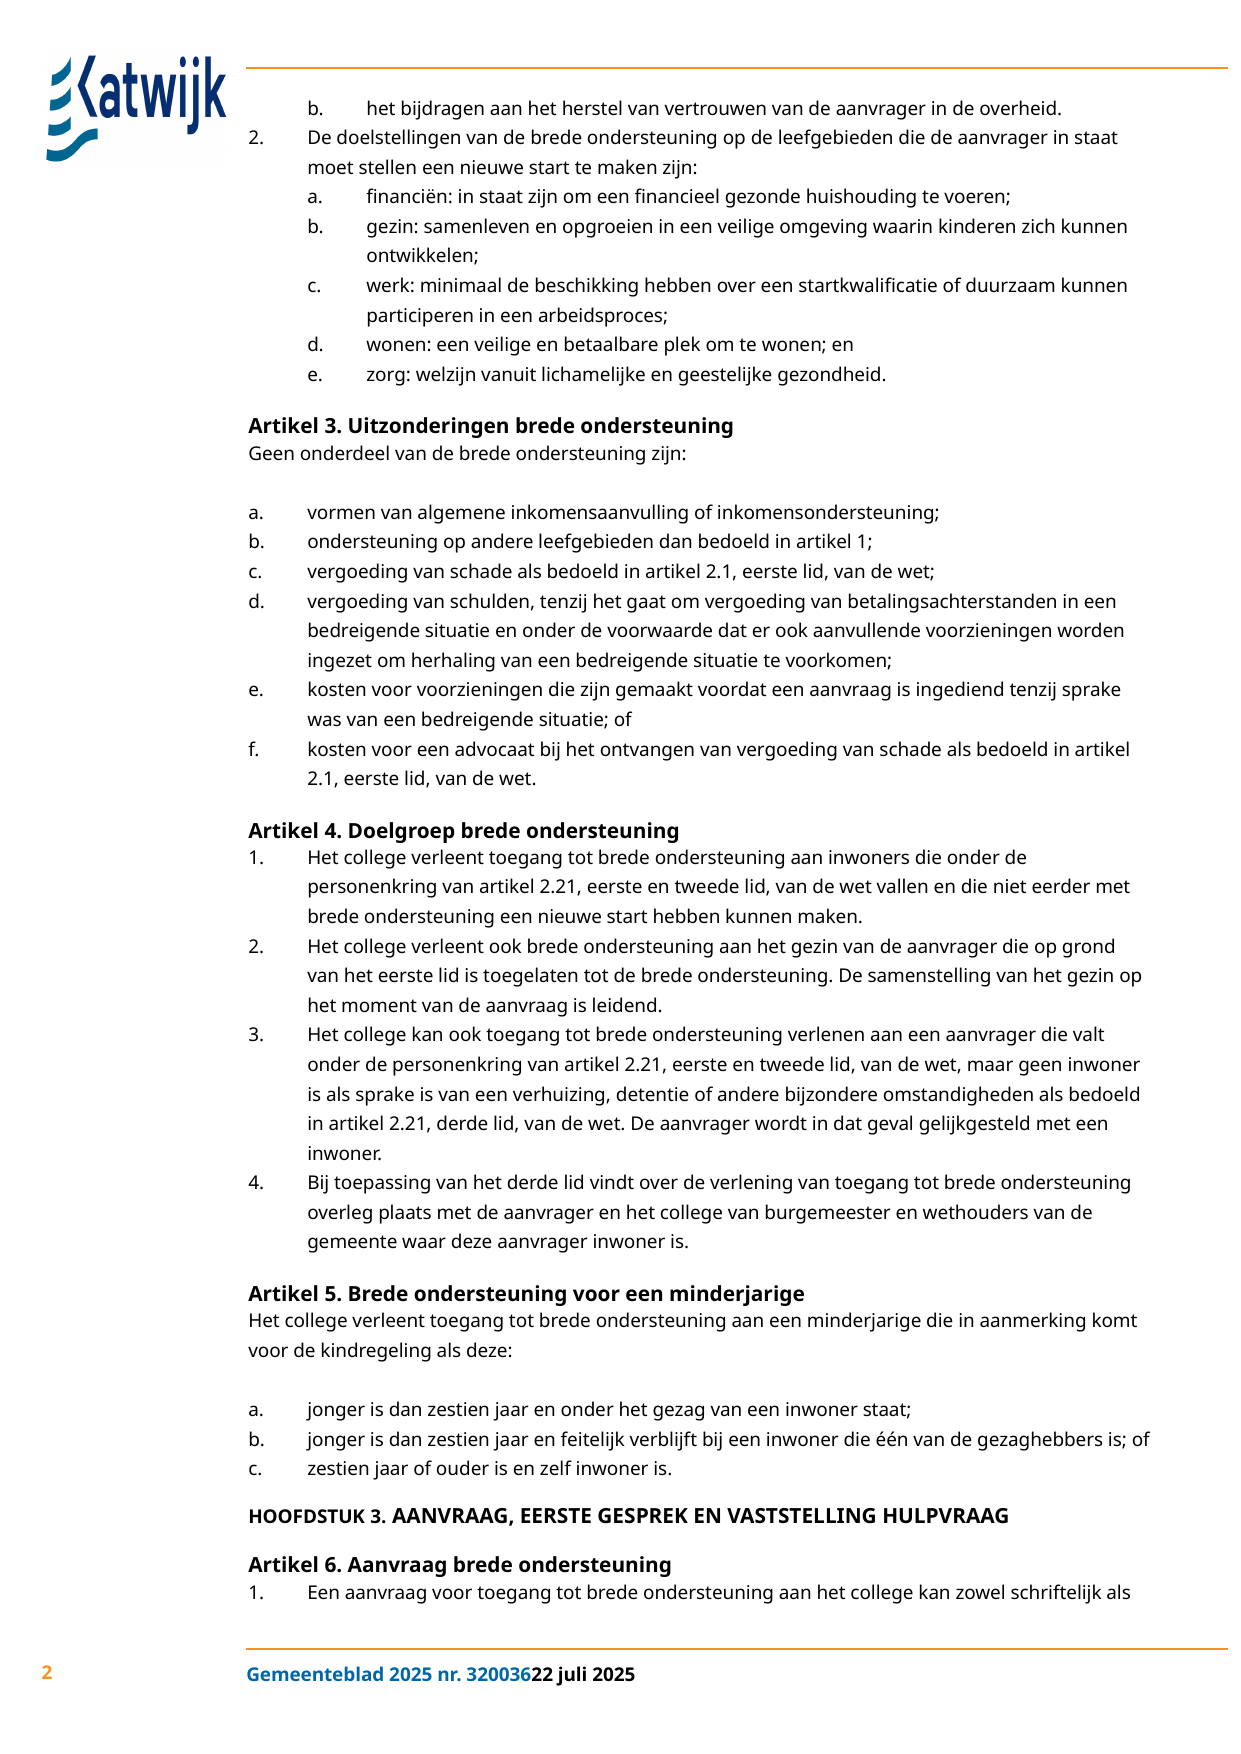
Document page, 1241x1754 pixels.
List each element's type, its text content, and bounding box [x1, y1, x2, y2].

text Het college verleent toegang tot brede ondersteuning aan een minderjarige die in aanmerking komt voor de kindregeling als deze: [248, 1308, 1152, 1363]
text Artikel 3. Uitzonderingen brede ondersteuning [248, 411, 1152, 440]
list Het college kan ook toegang tot brede ondersteuning verlenen aan een aanvrager die valt onder de personenkring van artikel 2.21, eerste en tweede lid, van de wet, maar geen inwoner is als sprake is van een verhuizing, detentie of andere bijzondere omstandigheden als bedoeld in artikel 2.21, derde lid, van de wet. De aanvrager wordt in dat geval gelijkgesteld met een inwoner. [248, 1022, 1152, 1166]
list ondersteuning op andere leefgebieden dan bedoeld in artikel 1; [248, 529, 1152, 554]
text Artikel 5. Brede ondersteuning voor een minderjarige [248, 1279, 1152, 1308]
list gezin: samenleven en opgroeien in een veilige omgeving waarin kinderen zich kunnen ontwikkelen; [307, 213, 1152, 268]
list vergoeding van schade als bedoeld in artikel 2.1, eerste lid, van de wet; [248, 558, 1152, 584]
list zestien jaar of ouder is en zelf inwoner is. [248, 1456, 1152, 1481]
list jonger is dan zestien jaar en onder het gezag van een inwoner staat; [248, 1396, 1152, 1422]
list het bijdragen aan het herstel van vertrouwen van de aanvrager in de overheid. [307, 95, 1152, 121]
list vormen van algemene inkomensaanvulling of inkomensondersteuning; [248, 499, 1152, 525]
list Het college verleent ook brede ondersteuning aan het gezin van de aanvrager die op grond van het eerste lid is toegelaten tot de brede ondersteuning. De samenstelling van het gezin op het moment van de aanvraag is leidend. [248, 933, 1152, 1018]
text Artikel 6. Aanvraag brede ondersteuning [248, 1550, 1152, 1579]
text HOOFDSTUK 3. AANVRAAG, EERSTE GESPREK EN VASTSTELLING HULPVRAAG [248, 1501, 1152, 1529]
list zorg: welzijn vanuit lichamelijke en geestelijke gezondheid. [307, 361, 1152, 387]
list wonen: een veilige en betaalbare plek om te wonen; en [307, 331, 1152, 357]
list werk: minimaal de beschikking hebben over een startkwalificatie of duurzaam kunnen participeren in een arbeidsproces; [307, 272, 1152, 328]
list Het college verleent toegang tot brede ondersteuning aan inwoners die onder de personenkring van artikel 2.21, eerste en tweede lid, van de wet vallen en die niet eerder met brede ondersteuning een nieuwe start hebben kunnen maken. [248, 844, 1152, 929]
list jonger is dan zestien jaar en feitelijk verblijft bij een inwoner die één van de gezaghebbers is; of [248, 1426, 1152, 1452]
list kosten voor voorzieningen die zijn gemaakt voordat een aanvraag is ingediend tenzij sprake was van een bedreigende situatie; of [248, 677, 1152, 732]
list vergoeding van schulden, tenzij het gaat om vergoeding van betalingsachterstanden in een bedreigende situatie en onder de voorwaarde dat er ook aanvullende voorzieningen worden ingezet om herhaling van een bedreigende situatie te voorkomen; [248, 588, 1152, 673]
text Artikel 4. Doelgroep brede ondersteuning [248, 816, 1152, 844]
list kosten voor een advocaat bij het ontvangen van vergoeding van schade als bedoeld in artikel 2.1, eerste lid, van de wet. [248, 736, 1152, 791]
list De doelstellingen van de brede ondersteuning op de leefgebieden die de aanvrager in staat moet stellen een nieuwe start te maken zijn: [248, 124, 1152, 180]
list financiën: in staat zijn om een financieel gezonde huishouding te voeren; [307, 183, 1152, 209]
list Een aanvraag voor toegang tot brede ondersteuning aan het college kan zowel schriftelijk als [248, 1579, 1152, 1604]
picture [41, 47, 231, 172]
list Bij toepassing van het derde lid vindt over de verlening van toegang tot brede ondersteuning overleg plaats met de aanvrager en het college van burgemeester en wethouders van de gemeente waar deze aanvrager inwoner is. [248, 1169, 1152, 1254]
text Geen onderdeel van de brede ondersteuning zijn: [248, 440, 1152, 466]
